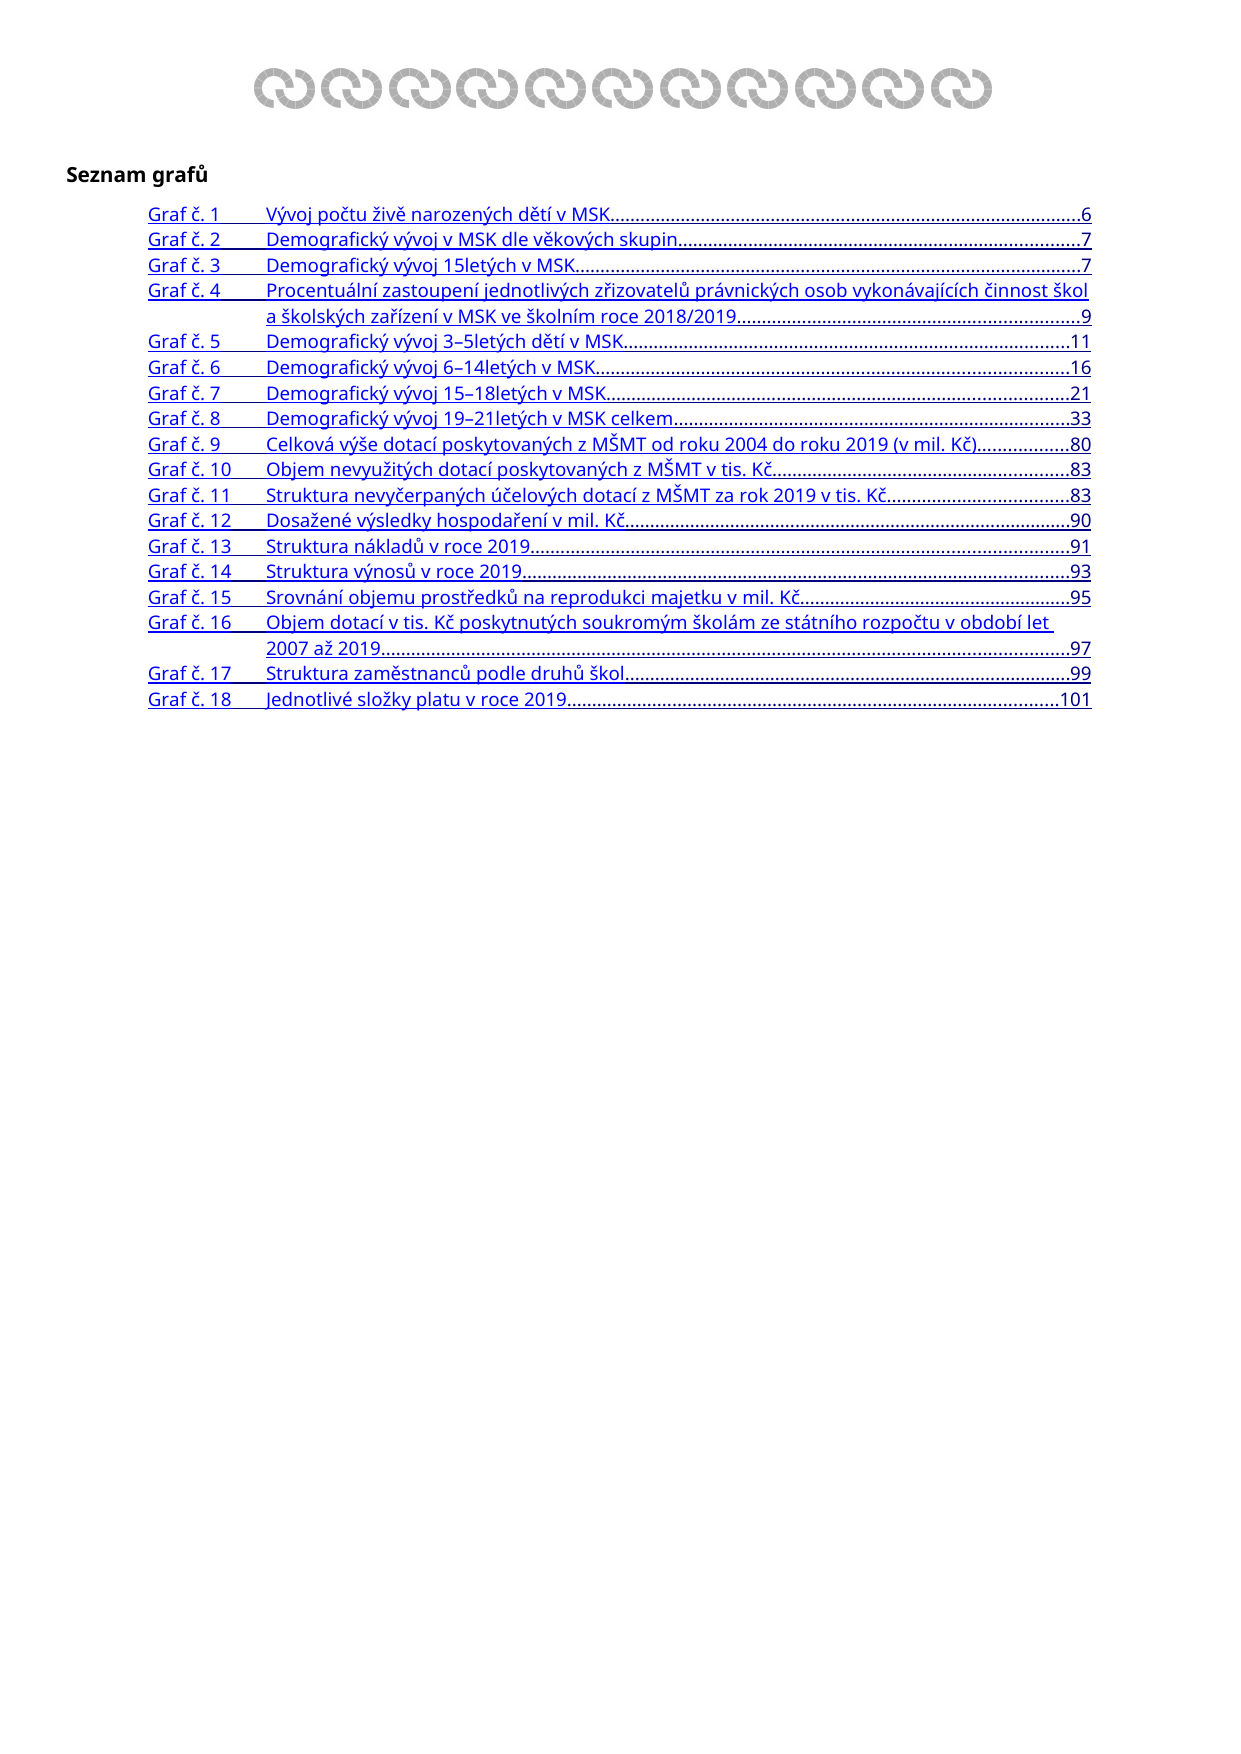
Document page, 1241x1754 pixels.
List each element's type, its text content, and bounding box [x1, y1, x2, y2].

text Graf č. 14 Struktura výnosů v roce 2019 93 [148, 558, 1092, 584]
text Graf č. 9 Celková výše dotací poskytovaných z MŠMT od roku 2004 do roku 2019 (v mil. Kč) 80 [148, 431, 1092, 456]
text Graf č. 2 Demografický vývoj v MSK dle věkových skupin 7 [148, 227, 1092, 248]
text Graf č. 17 Struktura zaměstnanců podle druhů škol 99 [148, 661, 1092, 686]
text Graf č. 12 Dosažené výsledky hospodaření v mil. Kč 90 [148, 507, 1092, 533]
text Graf č. 1 Vývoj počtu živě narozených dětí v MSK 6 [148, 201, 1092, 223]
text Graf č. 13 Struktura nákladů v roce 2019 91 [148, 533, 1092, 558]
text Graf č. 11 Struktura nevyčerpaných účelových dotací z MŠMT za rok 2019 v tis. Kč 83 [148, 482, 1092, 507]
text Graf č. 7 Demografický vývoj 15–18letých v MSK 21 [148, 380, 1092, 405]
text Graf č. 3 Demografický vývoj 15letých v MSK 7 [148, 252, 1092, 274]
text Graf č. 10 Objem nevyužitých dotací poskytovaných z MŠMT v tis. Kč 83 [148, 456, 1092, 482]
text Graf č. 6 Demografický vývoj 6–14letých v MSK 16 [148, 354, 1092, 380]
text Graf č. 18 Jednotlivé složky platu v roce 2019 101 [148, 686, 1092, 708]
text Graf č. 5 Demografický vývoj 3–5letých dětí v MSK 11 [148, 329, 1092, 354]
text Graf č. 8 Demografický vývoj 19–21letých v MSK celkem 33 [148, 405, 1092, 431]
text Graf č. 16 Objem dotací v tis. Kč poskytnutých soukromým školám ze státního rozpočtu v období let 2007 až 2019 97 [148, 609, 1092, 661]
text Graf č. 4 Procentuální zastoupení jednotlivých zřizovatelů právnických osob vykonávajících činnost škol a školských zařízení v MSK ve školním roce 2018/2019 9 [148, 278, 1092, 329]
text Graf č. 15 Srovnání objemu prostředků na reprodukci majetku v mil. Kč 95 [148, 584, 1092, 609]
text Seznam grafů [66, 160, 1092, 189]
